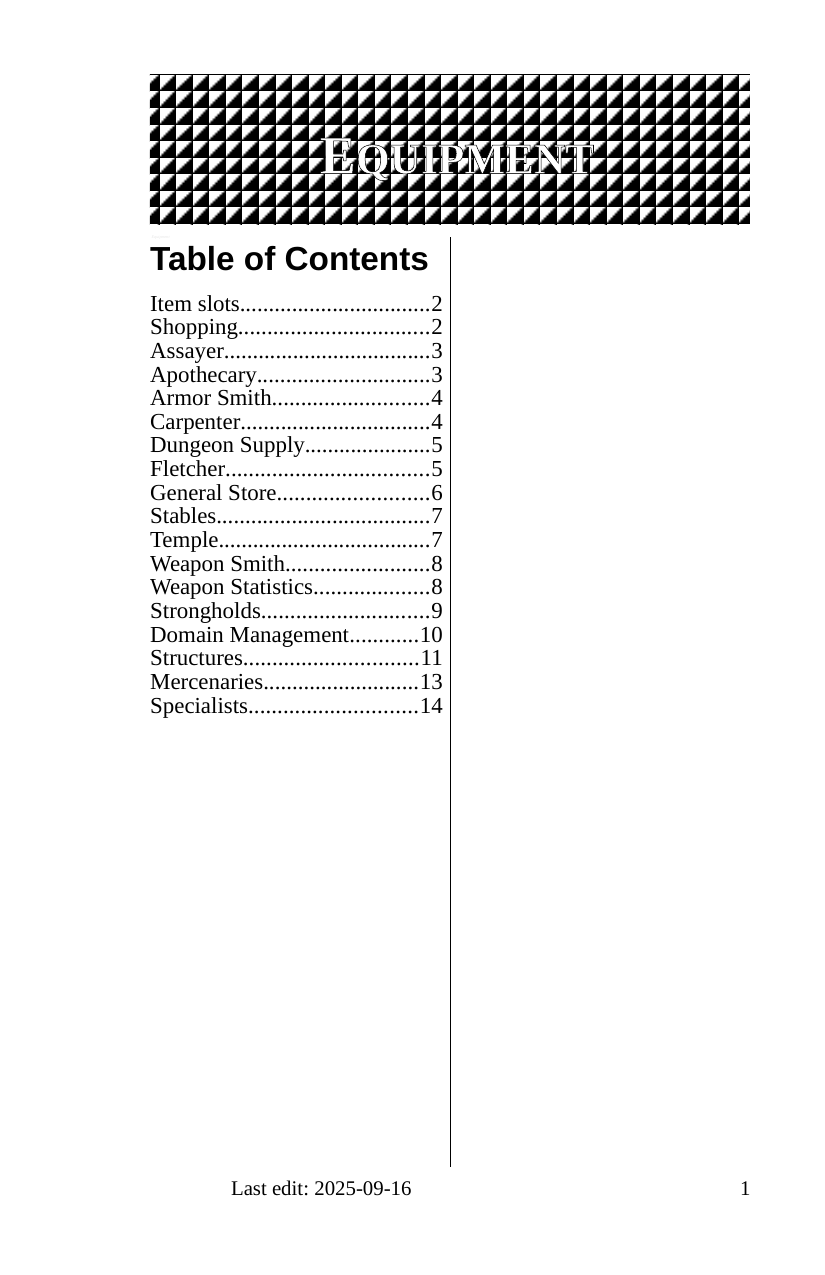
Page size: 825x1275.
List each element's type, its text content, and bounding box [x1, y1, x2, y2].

text Mercenaries 13 [150, 671, 442, 694]
text Specialists 14 [150, 694, 442, 718]
text Stables 7 [150, 505, 442, 529]
text Weapon Statistics 8 [150, 576, 442, 599]
text Apothecary 3 [150, 363, 442, 387]
text Temple 7 [150, 529, 442, 552]
picture [149, 74, 750, 225]
text Domain Management 10 [150, 623, 442, 647]
text Armor Smith 4 [150, 387, 442, 410]
subtitle Table of Contents [150, 239, 442, 278]
text Structures 11 [150, 647, 442, 671]
text Assayer 3 [150, 339, 442, 363]
text Carpenter 4 [150, 410, 442, 434]
text Fletcher 5 [150, 458, 442, 481]
text Shopping 2 [150, 316, 442, 339]
text General Store 6 [150, 481, 442, 505]
text Weapon Smith 8 [150, 552, 442, 576]
text Item slots 2 [150, 292, 442, 316]
text Dungeon Supply 5 [150, 434, 442, 458]
text Strongholds 9 [150, 599, 442, 623]
